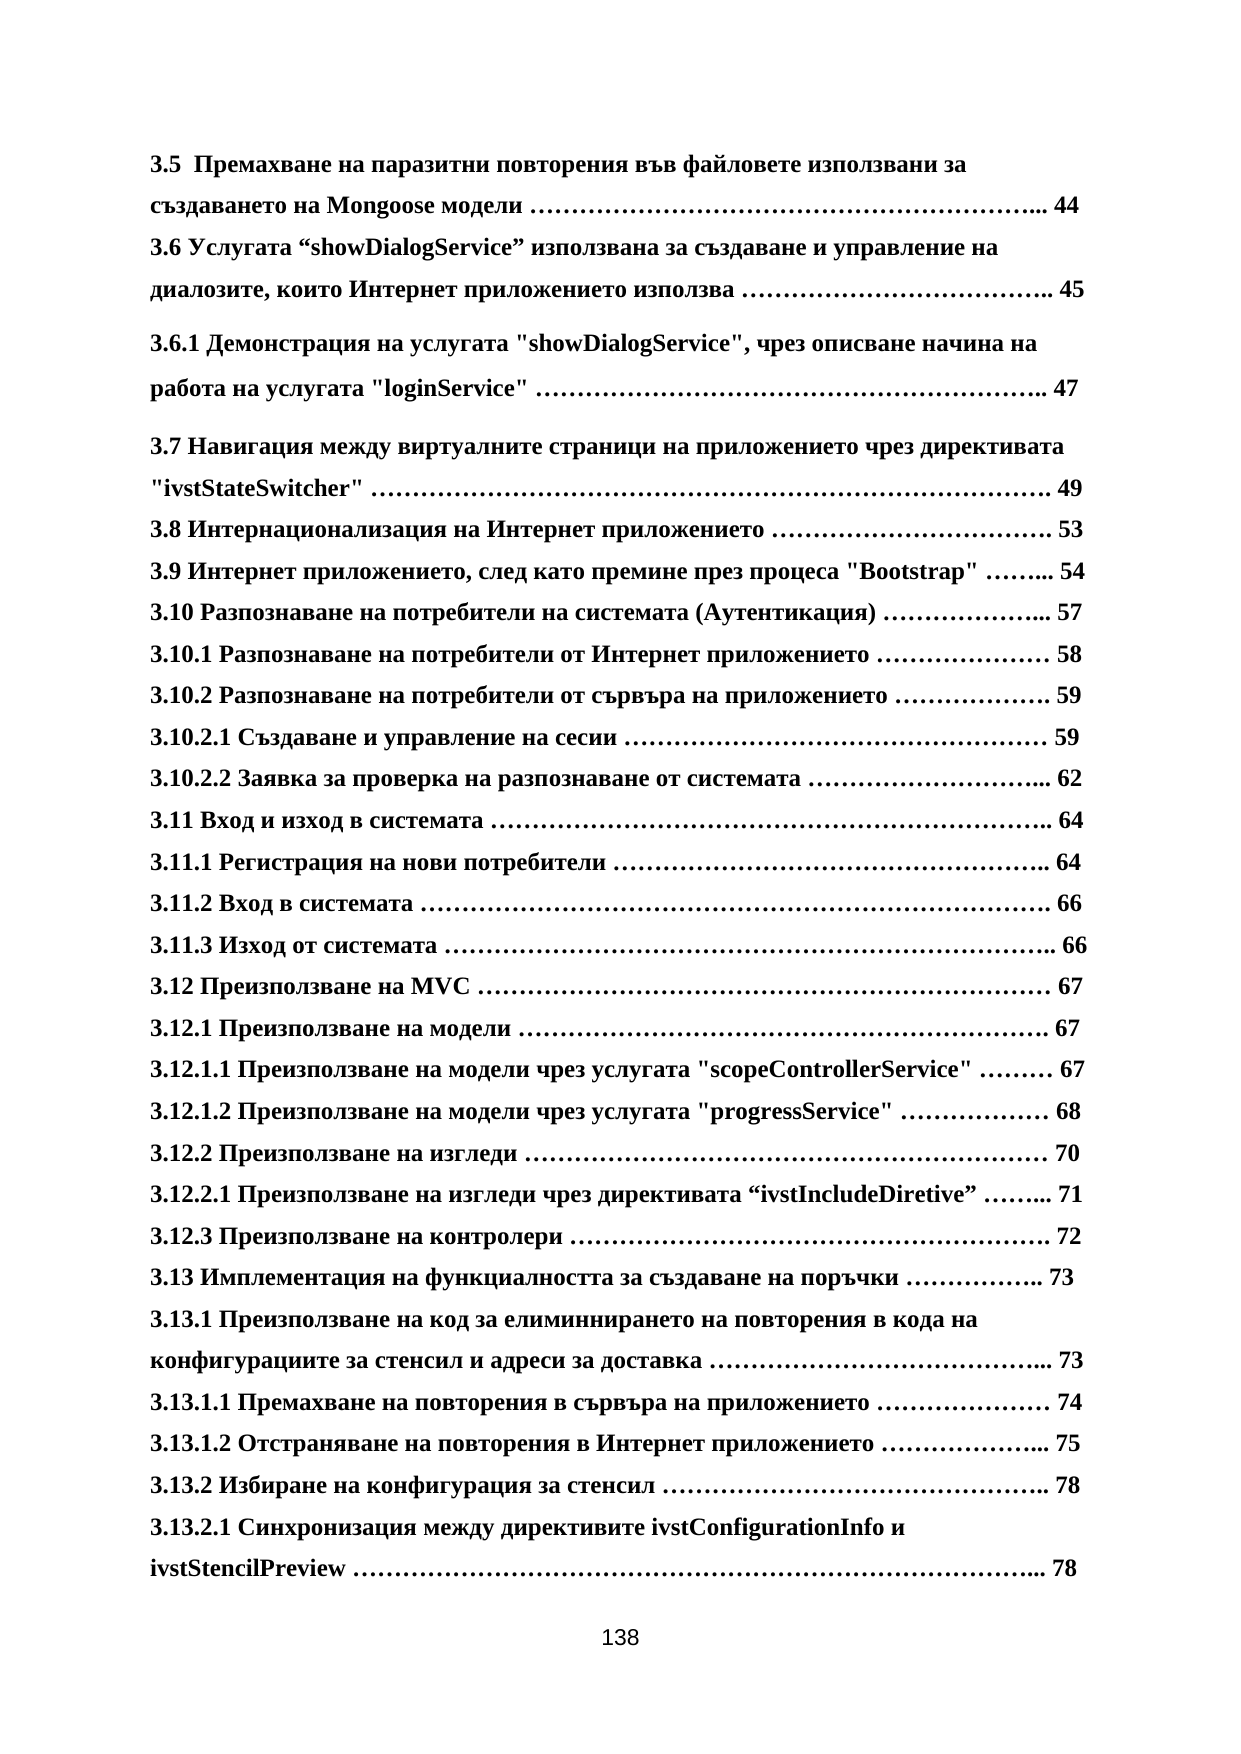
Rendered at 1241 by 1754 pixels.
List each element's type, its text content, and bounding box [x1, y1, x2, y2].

text 3.13.2 Избиране на конфигурация за стенсил ……………………………………….. 78 [150, 1471, 1091, 1499]
text 3.9 Интернет приложението, след като премине през процеса "Bootstrap" ……... 54 [150, 557, 1091, 584]
text 3.13 Имплементация на функциалността за създаване на поръчки …………….. 73 [150, 1263, 1091, 1291]
text 3.11.3 Изход от системата ……………………………………………………………….. 66 [150, 931, 1091, 958]
text 3.6 Услугата “showDialogService” използвана за създаване и управление на диалозите, които Интернет приложението използва ……………………………….. 45 [150, 233, 1091, 302]
text 3.10.2.2 Заявка за проверка на разпознаване от системата ………………………... 62 [150, 764, 1091, 792]
text 3.7 Навигация между виртуалните страници на приложението чрез директивата "ivstStateSwitcher" ………………………………………………………………………. 49 [150, 432, 1091, 501]
text 3.13.1.1 Премахване на повторения в сървъра на приложението ………………… 74 [150, 1388, 1091, 1416]
text 3.12.2.1 Преизползване на изгледи чрез директивата “ivstIncludeDiretive” ……... 71 [150, 1180, 1091, 1208]
text 3.12 Преизползване на MVC …………………………………………………………… 67 [150, 972, 1091, 1000]
text 3.12.1.1 Преизползване на модели чрез услугата "scopeControllerService" ……… 67 [150, 1056, 1091, 1083]
text 3.11.1 Регистрация на нови потребители …………………………………………….. 64 [150, 848, 1091, 875]
text 3.13.1 Преизползване на код за елиминнирането на повторения в кода на конфигурациите за стенсил и адреси за доставка …………………………………... 73 [150, 1305, 1091, 1374]
text 3.13.2.1 Синхронизация между директивите ivstConfigurationInfo и ivstStencilPreview ………………………………………………………………………... 78 [150, 1513, 1091, 1582]
text 3.12.3 Преизползване на контролери …………………………………………………. 72 [150, 1222, 1091, 1249]
text 3.12.2 Преизползване на изгледи ……………………………………………………… 70 [150, 1139, 1091, 1166]
text 3.10.2.1 Създаване и управление на сесии …………………………………………… 59 [150, 723, 1091, 751]
text 3.10.1 Разпознаване на потребители от Интернет приложението ………………… 58 [150, 640, 1091, 668]
text 3.6.1 Демонстрация на услугата "showDialogService", чрез описване начина на работа на услугата "loginService" …………………………………………………….. 47 [150, 329, 1091, 402]
text 3.8 Интернационализация на Интернет приложението ……………………………. 53 [150, 515, 1091, 543]
text 3.11 Вход и изход в системата ………………………………………………………….. 64 [150, 806, 1091, 834]
text 3.5 Премахване на паразитни повторения във файловете използвани за създаването на Mongoose модели ……………………………………………………... 44 [150, 150, 1091, 219]
text 3.11.2 Вход в системата …………………………………………………………………. 66 [150, 889, 1091, 917]
text 3.12.1.2 Преизползване на модели чрез услугата "progressService" ……………… 68 [150, 1097, 1091, 1125]
text 3.10 Разпознаване на потребители на системата (Аутентикация) ………………... 57 [150, 598, 1091, 626]
text 3.13.1.2 Отстраняване на повторения в Интернет приложението ………………... 75 [150, 1429, 1091, 1457]
text 3.10.2 Разпознаване на потребители от сървъра на приложението ………………. 59 [150, 681, 1091, 709]
text 3.12.1 Преизползване на модели ………………………………………………………. 67 [150, 1014, 1091, 1042]
